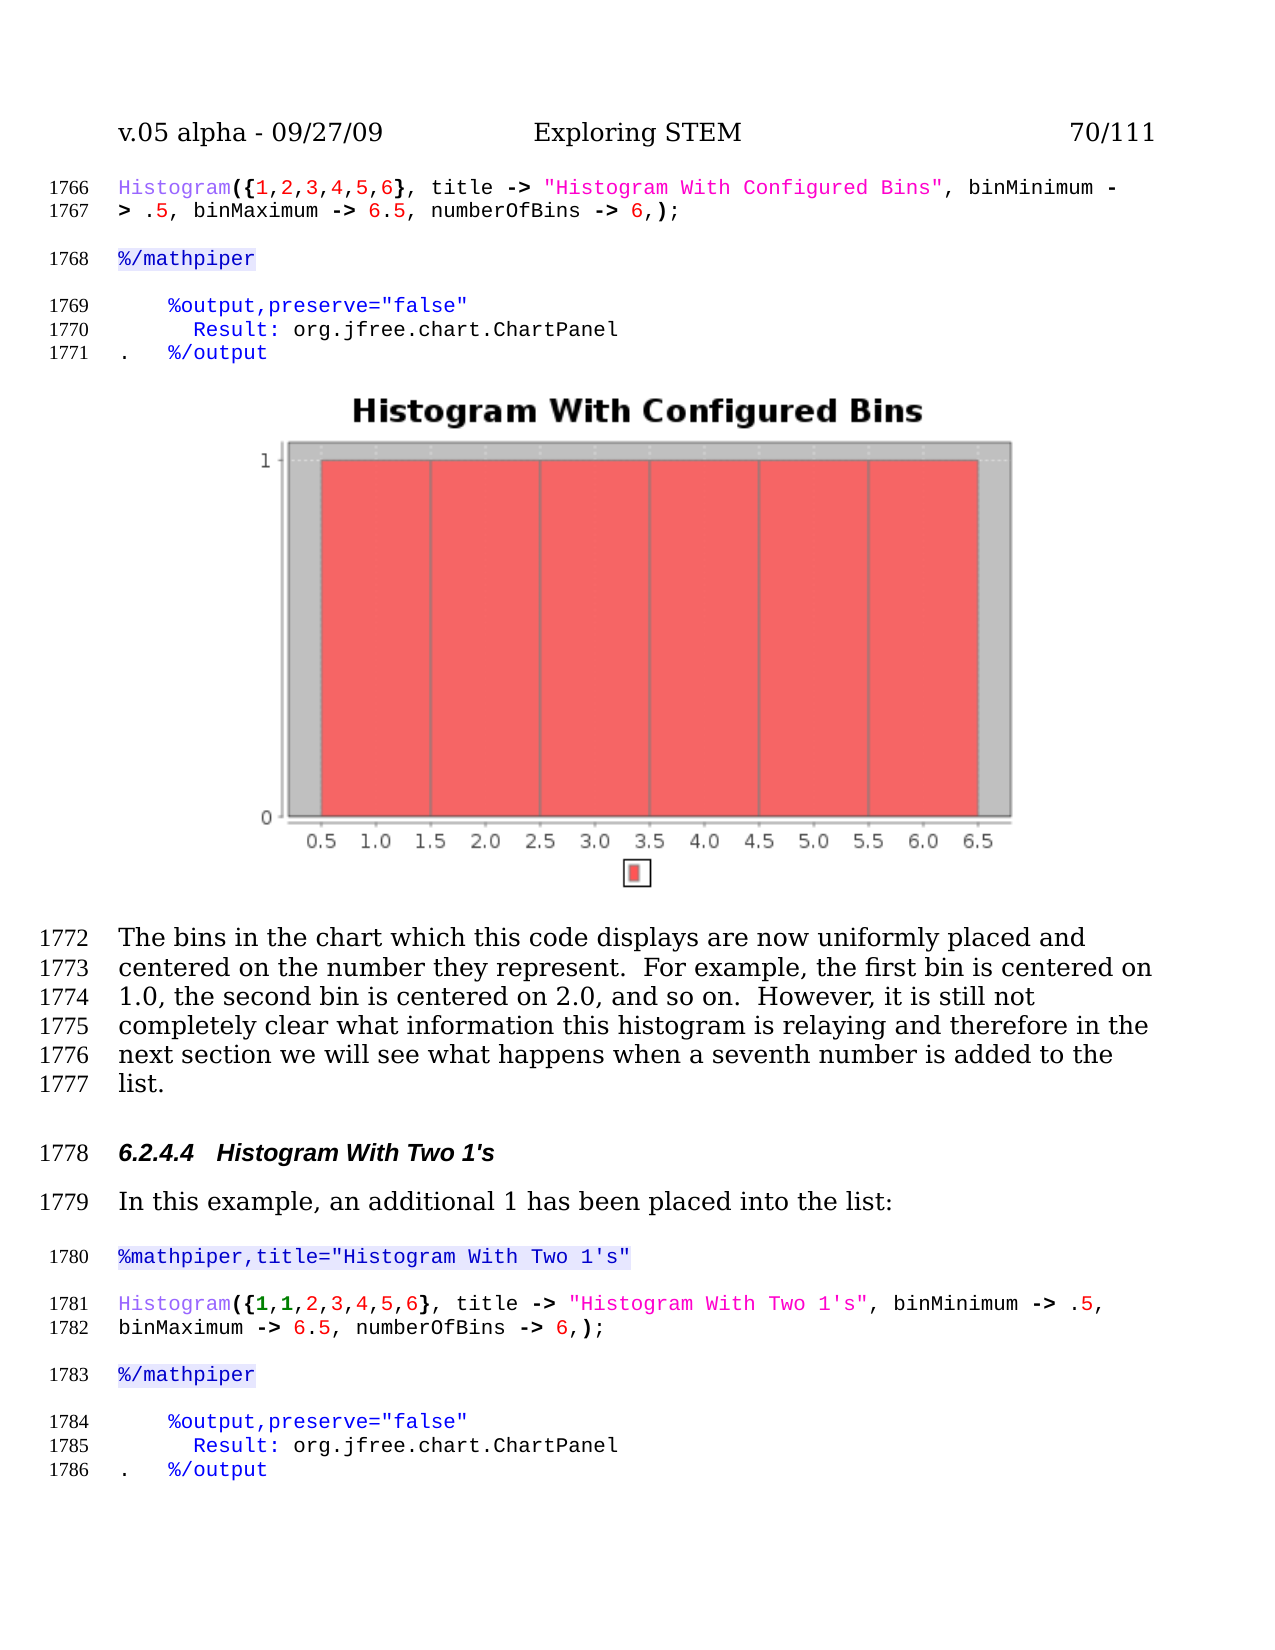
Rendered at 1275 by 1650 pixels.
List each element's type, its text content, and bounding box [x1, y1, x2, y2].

text %mathpiper,title="Histogram With Two 1's" [118, 1246, 1157, 1270]
text %output,preserve="false" [118, 1412, 1157, 1435]
text %/mathpiper [118, 248, 1157, 271]
picture [245, 391, 1030, 889]
text . %/output [118, 1459, 1157, 1482]
text In this example, an additional 1 has been placed into the list: [118, 1187, 1157, 1216]
text Histogram({1,2,3,4,5,6}, title -> "Histogram With Configured Bins", binMinimum -> .5, binMaximum -> 6.5, numberOfBins -> 6,); [118, 177, 1157, 224]
text Result: org.jfree.chart.ChartPanel [118, 319, 1157, 342]
text Histogram({1,1,2,3,4,5,6}, title -> "Histogram With Two 1's", binMinimum -> .5, binMaximum -> 6.5, numberOfBins -> 6,); [118, 1293, 1157, 1341]
text . %/output [118, 342, 1157, 366]
text %output,preserve="false" [118, 295, 1157, 319]
text Result: org.jfree.chart.ChartPanel [118, 1435, 1157, 1459]
text %/mathpiper [118, 1364, 1157, 1388]
text The bins in the chart which this code displays are now uniformly placed and centered on the number they represent. For example, the first bin is centered on 1.0, the second bin is centered on 2.0, and so on. However, it is still not completely clear what information this histogram is relaying and therefore in the next section we will see what happens when a seventh number is added to the list. [118, 924, 1157, 1099]
subtitle Histogram With Two 1's [118, 1138, 1157, 1166]
